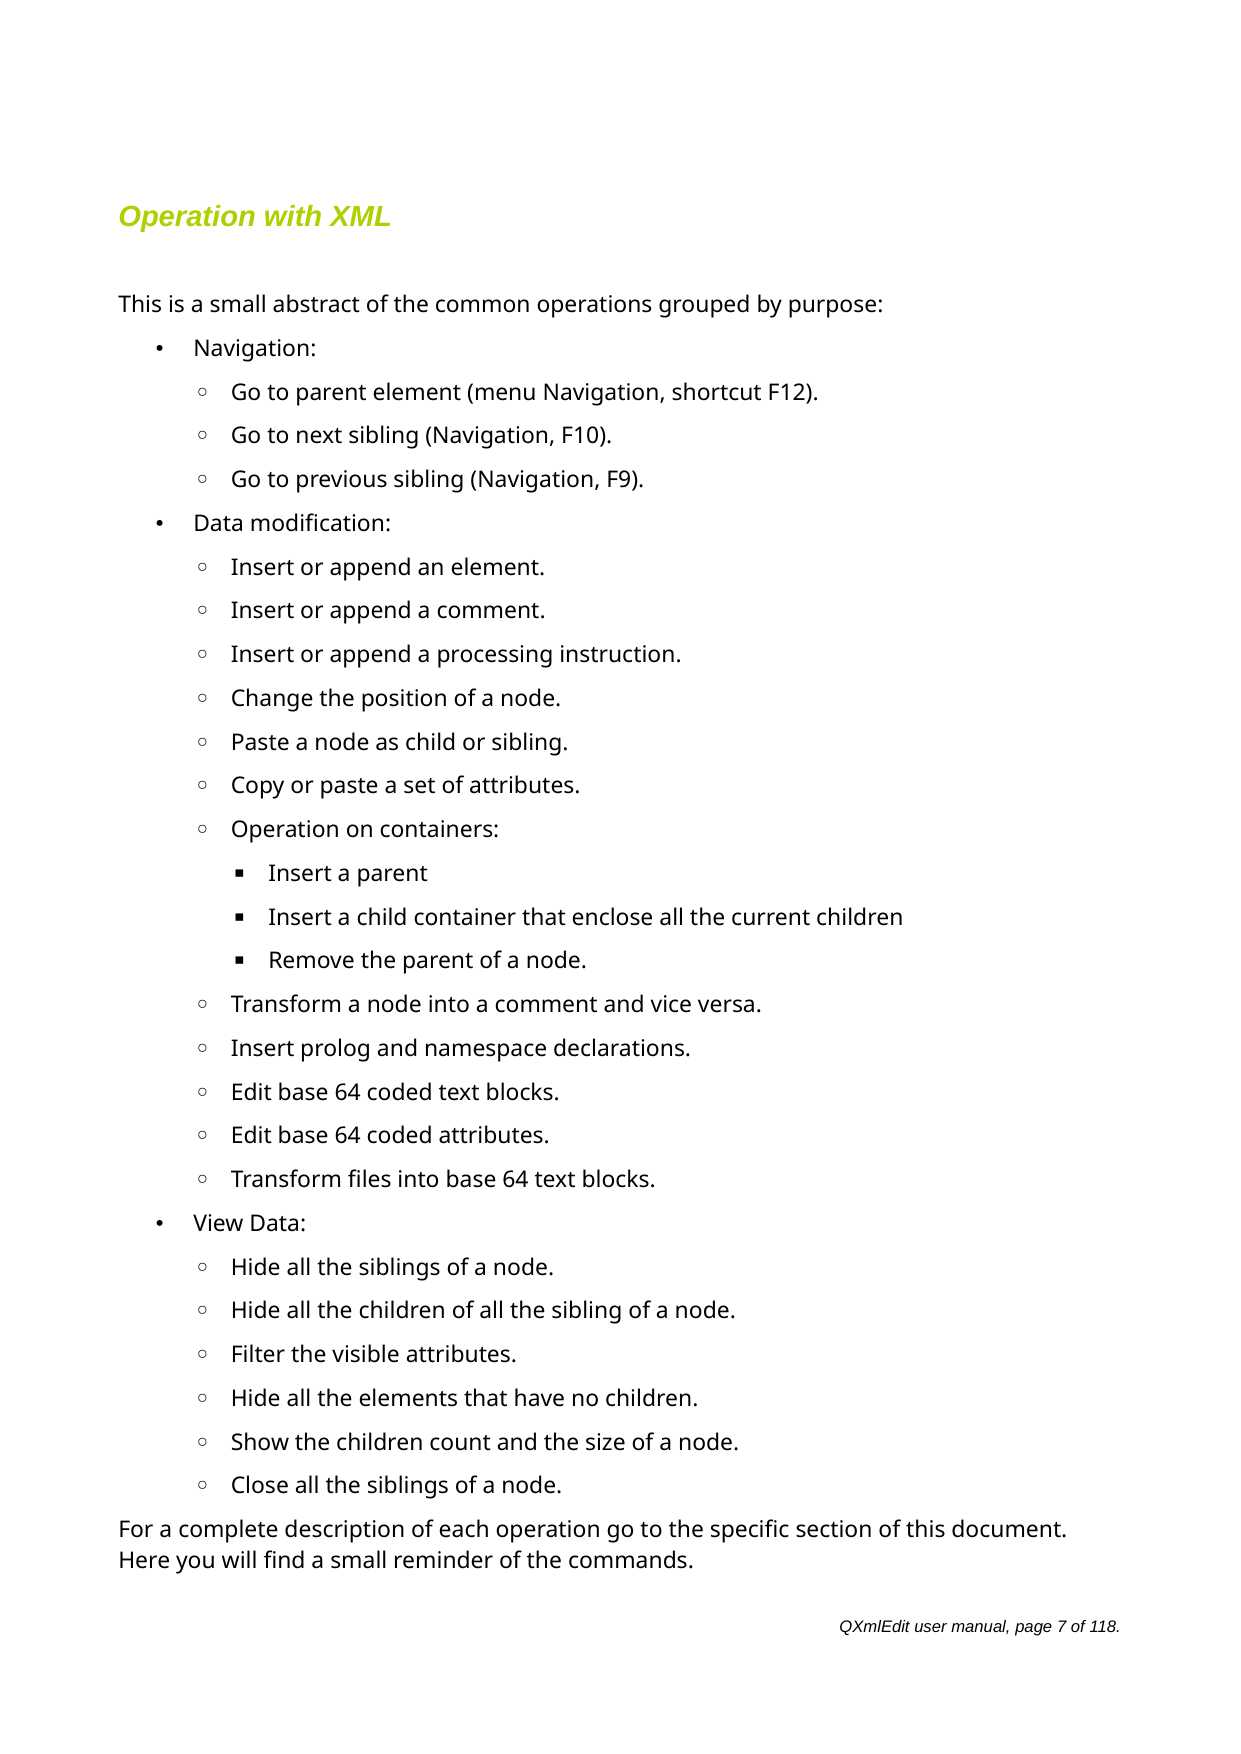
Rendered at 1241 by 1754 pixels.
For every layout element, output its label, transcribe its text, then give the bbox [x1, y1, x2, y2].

text This is a small abstract of the common operations grouped by purpose: [118, 288, 1122, 319]
list Edit base 64 coded attributes. [193, 1119, 1122, 1151]
list Insert or append a processing instruction. [193, 638, 1122, 669]
list Data modification: [156, 507, 1122, 538]
list View Data: [156, 1207, 1122, 1238]
list Go to previous sibling (Navigation, F9). [193, 463, 1122, 494]
list Filter the visible attributes. [193, 1338, 1122, 1369]
list Show the children count and the size of a node. [193, 1426, 1122, 1457]
list Hide all the siblings of a node. [193, 1251, 1122, 1282]
list Transform a node into a comment and vice versa. [193, 988, 1122, 1019]
list Insert a parent [231, 857, 1122, 888]
list Paste a node as child or sibling. [193, 726, 1122, 757]
subtitle Operation with XML [118, 198, 1122, 232]
list Transform files into base 64 text blocks. [193, 1163, 1122, 1194]
list Go to parent element (menu Navigation, shortcut F12). [193, 376, 1122, 407]
list Remove the parent of a node. [231, 944, 1122, 976]
text For a complete description of each operation go to the specific section of this document. Here you will find a small reminder of the commands. [118, 1513, 1122, 1576]
list Insert or append a comment. [193, 594, 1122, 626]
list Operation on containers: [193, 813, 1122, 844]
list Edit base 64 coded text blocks. [193, 1076, 1122, 1107]
list Insert or append an element. [193, 551, 1122, 582]
list Go to next sibling (Navigation, F10). [193, 419, 1122, 451]
list Hide all the children of all the sibling of a node. [193, 1294, 1122, 1326]
list Insert a child container that enclose all the current children [231, 901, 1122, 932]
list Copy or paste a set of attributes. [193, 769, 1122, 801]
list Close all the siblings of a node. [193, 1469, 1122, 1501]
list Navigation: [156, 332, 1122, 363]
list Change the position of a node. [193, 682, 1122, 713]
list Insert prolog and namespace declarations. [193, 1032, 1122, 1063]
list Hide all the elements that have no children. [193, 1382, 1122, 1413]
